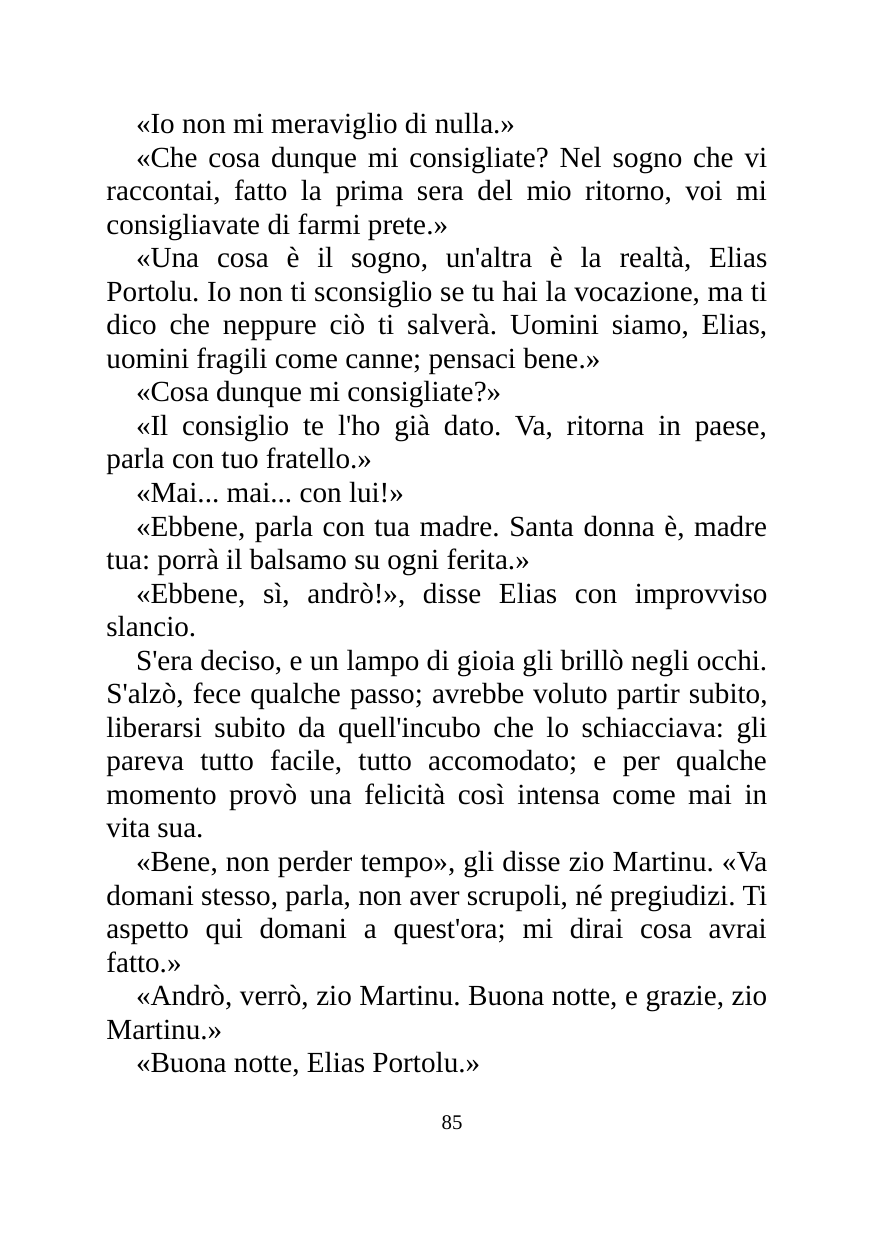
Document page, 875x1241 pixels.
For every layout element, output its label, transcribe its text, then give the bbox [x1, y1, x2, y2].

text «Che cosa dunque mi consigliate? Nel sogno che vi raccontai, fatto la prima sera del mio ritorno, voi mi consigliavate di farmi prete.» [106, 140, 768, 240]
text «Bene, non perder tempo», gli disse zio Martinu. «Va domani stesso, parla, non aver scrupoli, né pregiudizi. Ti aspetto qui domani a quest'ora; mi dirai cosa avrai fatto.» [106, 844, 768, 978]
text «Cosa dunque mi consigliate?» [106, 374, 768, 408]
text «Ebbene, parla con tua madre. Santa donna è, madre tua: porrà il balsamo su ogni ferita.» [106, 509, 768, 576]
text «Il consiglio te l'ho già dato. Va, ritorna in paese, parla con tuo fratello.» [106, 408, 768, 475]
text «Io non mi meraviglio di nulla.» [106, 106, 768, 140]
text S'era deciso, e un lampo di gioia gli brillò negli occhi. S'alzò, fece qualche passo; avrebbe voluto partir subito, liberarsi subito da quell'incubo che lo schiacciava: gli pareva tutto facile, tutto accomodato; e per qualche momento provò una felicità così intensa come mai in vita sua. [106, 643, 768, 844]
text «Una cosa è il sogno, un'altra è la realtà, Elias Portolu. Io non ti sconsiglio se tu hai la vocazione, ma ti dico che neppure ciò ti salverà. Uomini siamo, Elias, uomini fragili come canne; pensaci bene.» [106, 240, 768, 374]
text «Mai... mai... con lui!» [106, 475, 768, 509]
text «Andrò, verrò, zio Martinu. Buona notte, e grazie, zio Martinu.» [106, 978, 768, 1045]
text «Ebbene, sì, andrò!», disse Elias con improvviso slancio. [106, 576, 768, 643]
text «Buona notte, Elias Portolu.» [106, 1045, 768, 1079]
